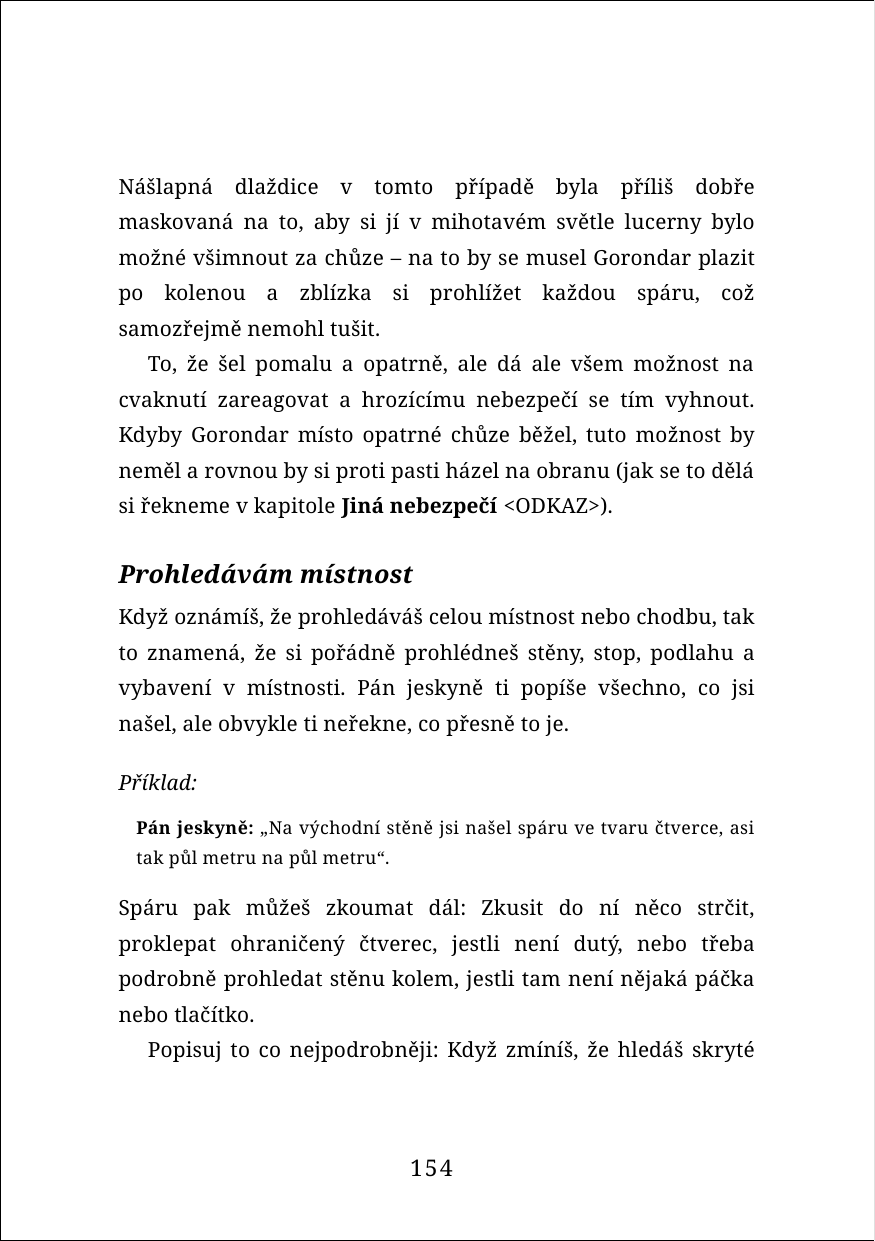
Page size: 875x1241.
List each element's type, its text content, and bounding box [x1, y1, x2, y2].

text Nášlapná dlaždice v tomto případě byla příliš dobře maskovaná na to, aby si jí v mihotavém světle lucerny bylo možné všimnout za chůze – na to by se musel Gorondar plazit po kolenou a zblízka si prohlížet každou spáru, což samozřejmě nemohl tušit. To, že šel pomalu a opatrně, ale dá ale všem možnost na cvaknutí zareagovat a hrozícímu nebezpečí se tím vyhnout. Kdyby Gorondar místo opatrné chůze běžel, tuto možnost by neměl a rovnou by si proti pasti házel na obranu (jak se to dělá si řekneme v kapitole Jiná nebezpečí <ODKAZ>). [118, 172, 756, 520]
text Spáru pak můžeš zkoumat dál: Zkusit do ní něco strčit, proklepat ohraničený čtverec, jestli není dutý, nebo třeba podrobně prohledat stěnu kolem, jestli tam není nějaká páčka nebo tlačítko. Popisuj to co nejpodrobněji: Když zmíníš, že hledáš skryté [118, 893, 756, 1064]
text Pán jeskyně: „Na východní stěně jsi našel spáru ve tvaru čtverce, asi tak půl metru na půl metru“. [136, 815, 756, 870]
text Příklad: [118, 768, 756, 796]
text Když oznámíš, že prohledáváš celou místnost nebo chodbu, tak to znamená, že si pořádně prohlédneš stěny, stop, podlahu a vybavení v místnosti. Pán jeskyně ti popíše všechno, co jsi našel, ale obvykle ti neřekne, co přesně to je. [118, 602, 756, 737]
subtitle Prohledávám místnost [118, 556, 756, 591]
